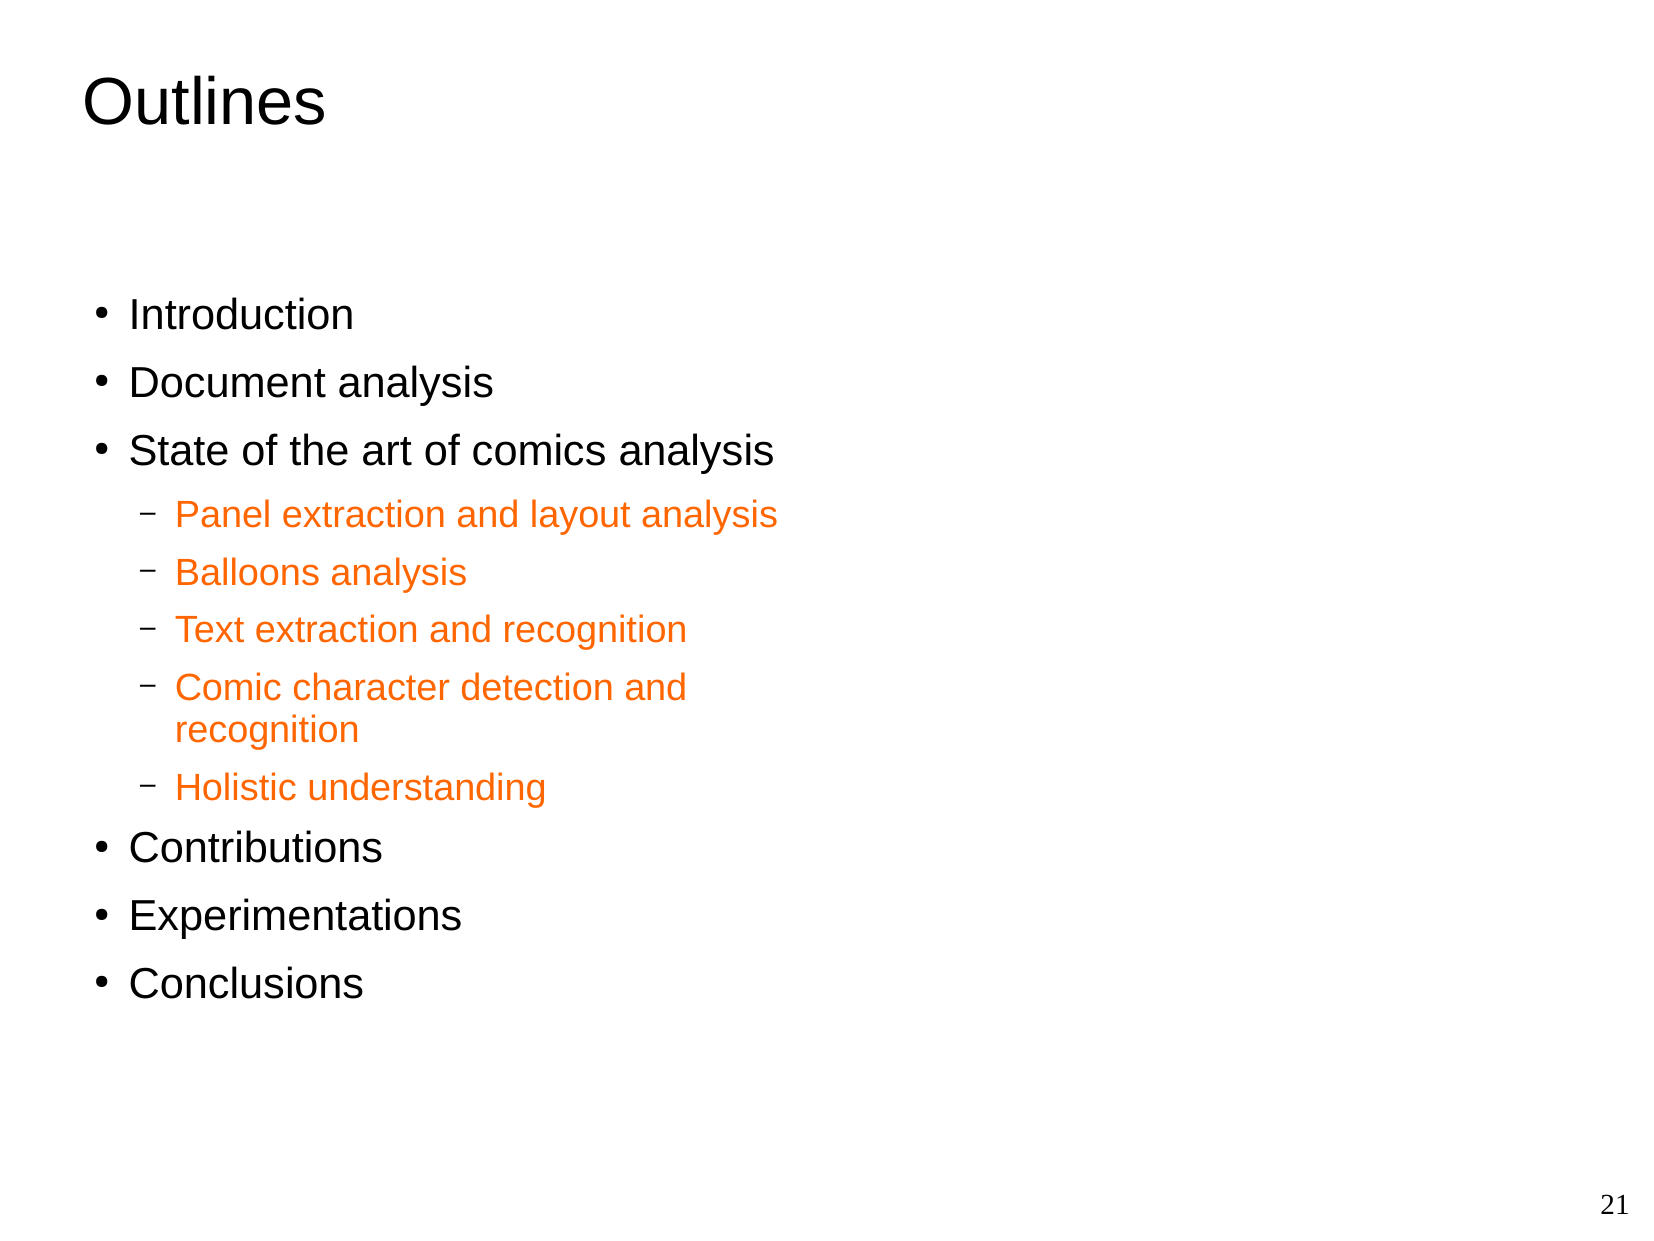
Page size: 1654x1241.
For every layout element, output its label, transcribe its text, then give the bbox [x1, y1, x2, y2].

list Introduction Document analysis State of the art of comics analysis Panel extraction and layout analysis Balloons analysis Text extraction and recognition Comic character detection and recognition Holistic understanding Contributions Experimentations Conclusions [82, 290, 863, 1010]
title Outlines [82, 49, 1571, 154]
